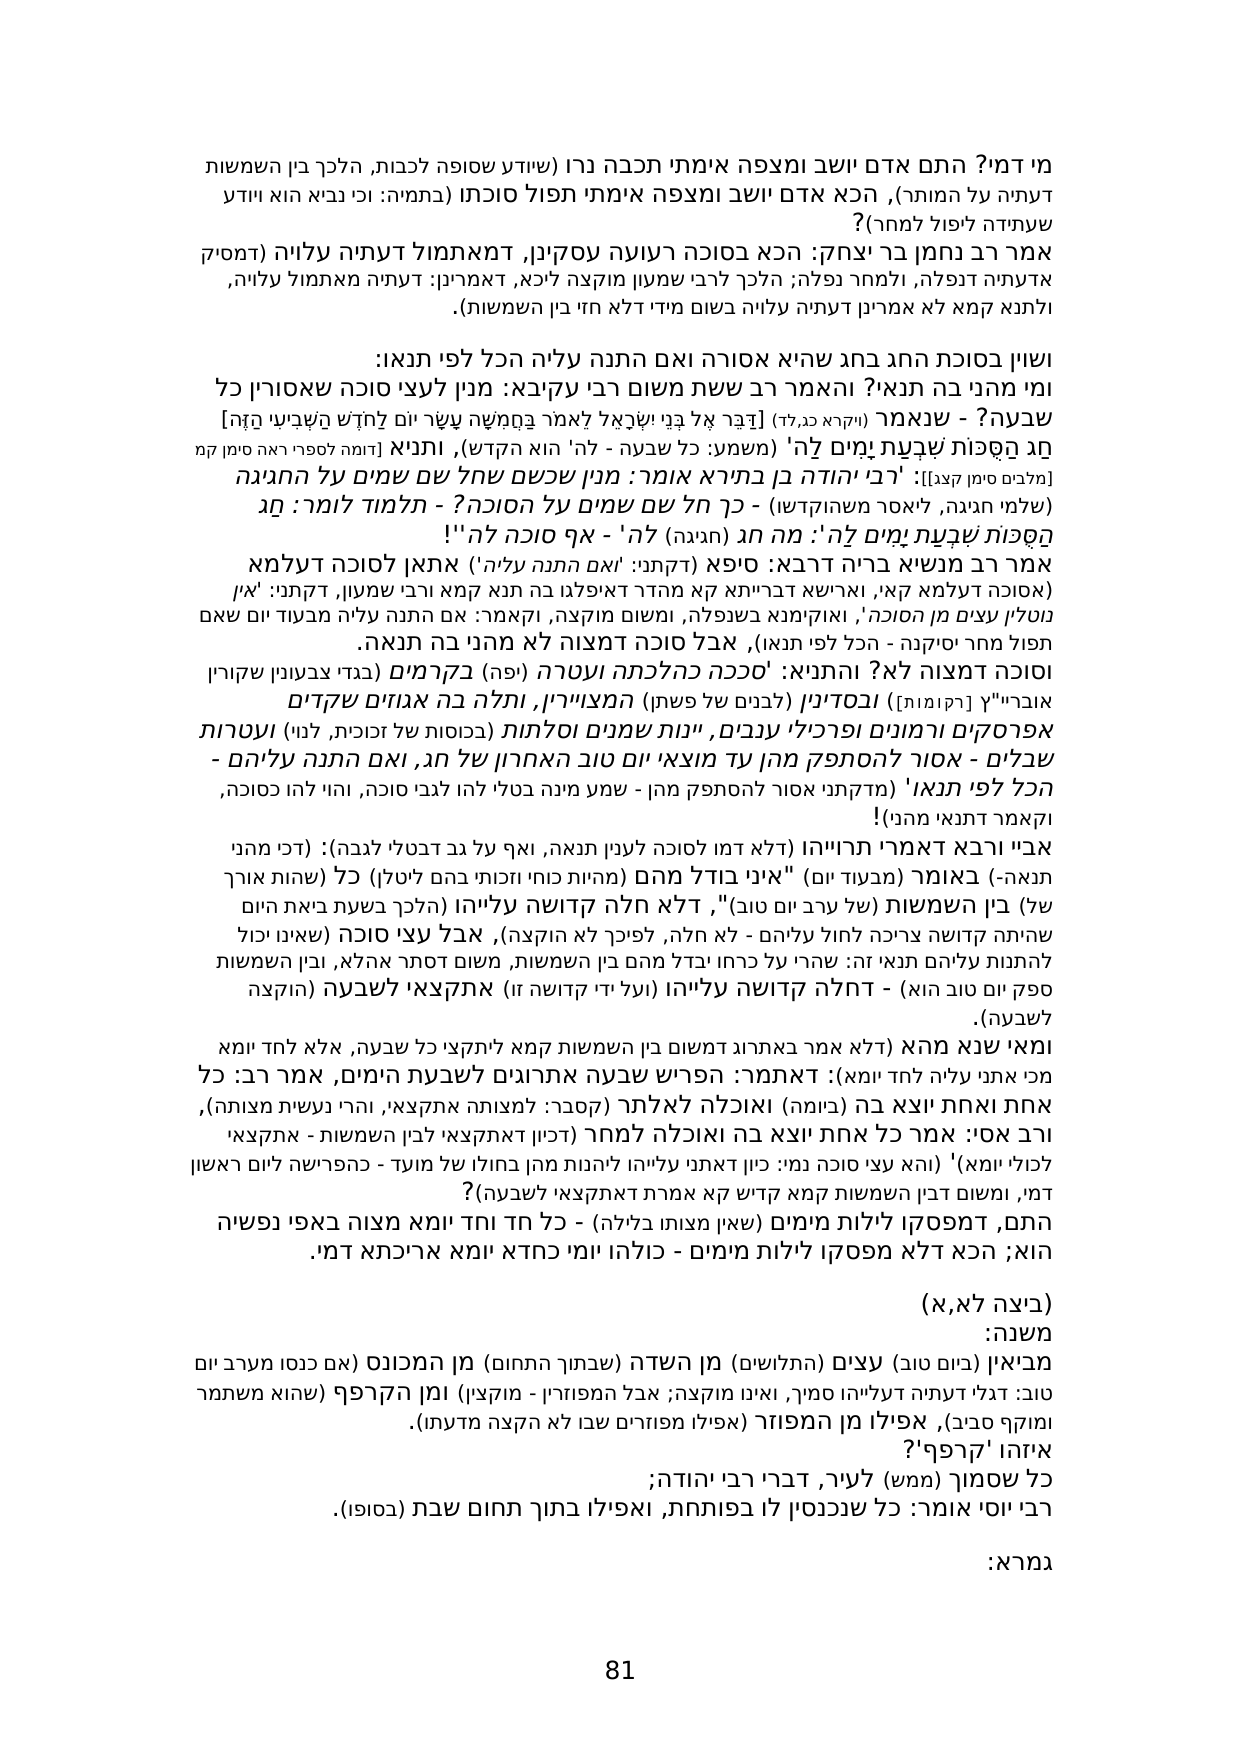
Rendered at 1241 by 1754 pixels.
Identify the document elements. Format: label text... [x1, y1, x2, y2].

text אמר רב מנשיא בריה דרבא: סיפא (דקתני: 'ואם התנה עליה') אתאן לסוכה דעלמא (אסוכה דעלמא קאי, וארישא דברייתא קא מהדר דאיפלגו בה תנא קמא ורבי שמעון, דקתני: 'אין נוטלין עצים מן הסוכה', ואוקימנא בשנפלה, ומשום מוקצה, וקאמר: אם התנה עליה מבעוד יום שאם תפול מחר יסיקנה - הכל לפי תנאו), אבל סוכה דמצוה לא מהני בה תנאה. [187, 549, 1053, 656]
text (ביצה לא,א) [187, 1289, 1053, 1318]
text רבי יוסי אומר: כל שנכנסין לו בפותחת, ואפילו בתוך תחום שבת (בסופו). [187, 1494, 1053, 1523]
text וסוכה דמצוה לא? והתניא: 'סככה כהלכתה ועטרה (יפה) בקרמים (בגדי צבעונין שקורין אובריי"ץ [רקומות]) ובסדינין (לבנים של פשתן) המצויירין, ותלה בה אגוזים שקדים אפרסקים ורמונים ופרכילי ענבים, יינות שמנים וסלתות (בכוסות של זכוכית, לנוי) ועטרות שבלים - אסור להסתפק מהן עד מוצאי יום טוב האחרון של חג, ואם התנה עליהם - הכל לפי תנאו' (מדקתני אסור להסתפק מהן - שמע מינה בטלי להו לגבי סוכה, והוי להו כסוכה, וקאמר דתנאי מהני)! [187, 656, 1053, 832]
text אביי ורבא דאמרי תרוייהו (דלא דמו לסוכה לענין תנאה, ואף על גב דבטלי לגבה): (דכי מהני תנאה-) באומר (מבעוד יום) "איני בודל מהם (מהיות כוחי וזכותי בהם ליטלן) כל (שהות אורך של) בין השמשות (של ערב יום טוב)", דלא חלה קדושה עלייהו (הלכך בשעת ביאת היום שהיתה קדושה צריכה לחול עליהם - לא חלה, לפיכך לא הוקצה), אבל עצי סוכה (שאינו יכול להתנות עליהם תנאי זה: שהרי על כרחו יבדל מהם בין השמשות, משום דסתר אהלא, ובין השמשות ספק יום טוב הוא) - דחלה קדושה עלייהו (ועל ידי קדושה זו) אתקצאי לשבעה (הוקצה לשבעה). [187, 832, 1053, 1031]
text מביאין (ביום טוב) עצים (התלושים) מן השדה (שבתוך התחום) מן המכונס (אם כנסו מערב יום טוב: דגלי דעתיה דעלייהו סמיך, ואינו מוקצה; אבל המפוזרין - מוקצין) ומן הקרפף (שהוא משתמר ומוקף סביב), אפילו מן המפוזר (אפילו מפוזרים שבו לא הקצה מדעתו). [187, 1348, 1053, 1435]
text מי דמי? התם אדם יושב ומצפה אימתי תכבה נרו (שיודע שסופה לכבות, הלכך בין השמשות דעתיה על המותר), הכא אדם יושב ומצפה אימתי תפול סוכתו (בתמיה: וכי נביא הוא ויודע שעתידה ליפול למחר)? [187, 150, 1053, 238]
text משנה: [187, 1318, 1053, 1348]
text ומי מהני בה תנאי? והאמר רב ששת משום רבי עקיבא: מנין לעצי סוכה שאסורין כל שבעה? - שנאמר (ויקרא כג,לד) [דַּבֵּר אֶל בְּנֵי יִשְׂרָאֵל לֵאמֹר בַּחֲמִשָּׁה עָשָׂר יוֹם לַחֹדֶשׁ הַשְּׁבִיעִי הַזֶּה] חַג הַסֻּכּוֹת שִׁבְעַת יָמִים לַה' (משמע: כל שבעה - לה' הוא הקדש), ותניא [דומה לספרי ראה סימן קמ [מלבים סימן קצג]]: 'רבי יהודה בן בתירא אומר: מנין שכשם שחל שם שמים על החגיגה (שלמי חגיגה, ליאסר משהוקדשו) - כך חל שם שמים על הסוכה? - תלמוד לומר: חַג הַסֻּכּוֹת שִׁבְעַת יָמִים לַה': מה חג (חגיגה) לה' - אף סוכה לה''! [187, 373, 1053, 549]
text איזהו 'קרפף'? [187, 1435, 1053, 1464]
text ומאי שנא מהא (דלא אמר באתרוג דמשום בין השמשות קמא ליתקצי כל שבעה, אלא לחד יומא מכי אתני עליה לחד יומא): דאתמר: הפריש שבעה אתרוגים לשבעת הימים, אמר רב: כל אחת ואחת יוצא בה (ביומה) ואוכלה לאלתר (קסבר: למצותה אתקצאי, והרי נעשית מצותה), ורב אסי: אמר כל אחת יוצא בה ואוכלה למחר (דכיון דאתקצאי לבין השמשות - אתקצאי לכולי יומא)' (והא עצי סוכה נמי: כיון דאתני עלייהו ליהנות מהן בחולו של מועד - כהפרישה ליום ראשון דמי, ומשום דבין השמשות קמא קדיש קא אמרת דאתקצאי לשבעה)? [187, 1031, 1053, 1207]
text אמר רב נחמן בר יצחק: הכא בסוכה רעועה עסקינן, דמאתמול דעתיה עלויה (דמסיק אדעתיה דנפלה, ולמחר נפלה; הלכך לרבי שמעון מוקצה ליכא, דאמרינן: דעתיה מאתמול עלויה, ולתנא קמא לא אמרינן דעתיה עלויה בשום מידי דלא חזי בין השמשות). [187, 238, 1053, 320]
text כל שסמוך (ממש) לעיר, דברי רבי יהודה; [187, 1464, 1053, 1494]
text ושוין בסוכת החג בחג שהיא אסורה ואם התנה עליה הכל לפי תנאו: [187, 344, 1053, 373]
text התם, דמפסקו לילות מימים (שאין מצותו בלילה) - כל חד וחד יומא מצוה באפי נפשיה הוא; הכא דלא מפסקו לילות מימים - כולהו יומי כחדא יומא אריכתא דמי. [187, 1207, 1053, 1265]
text גמרא: [187, 1547, 1053, 1576]
